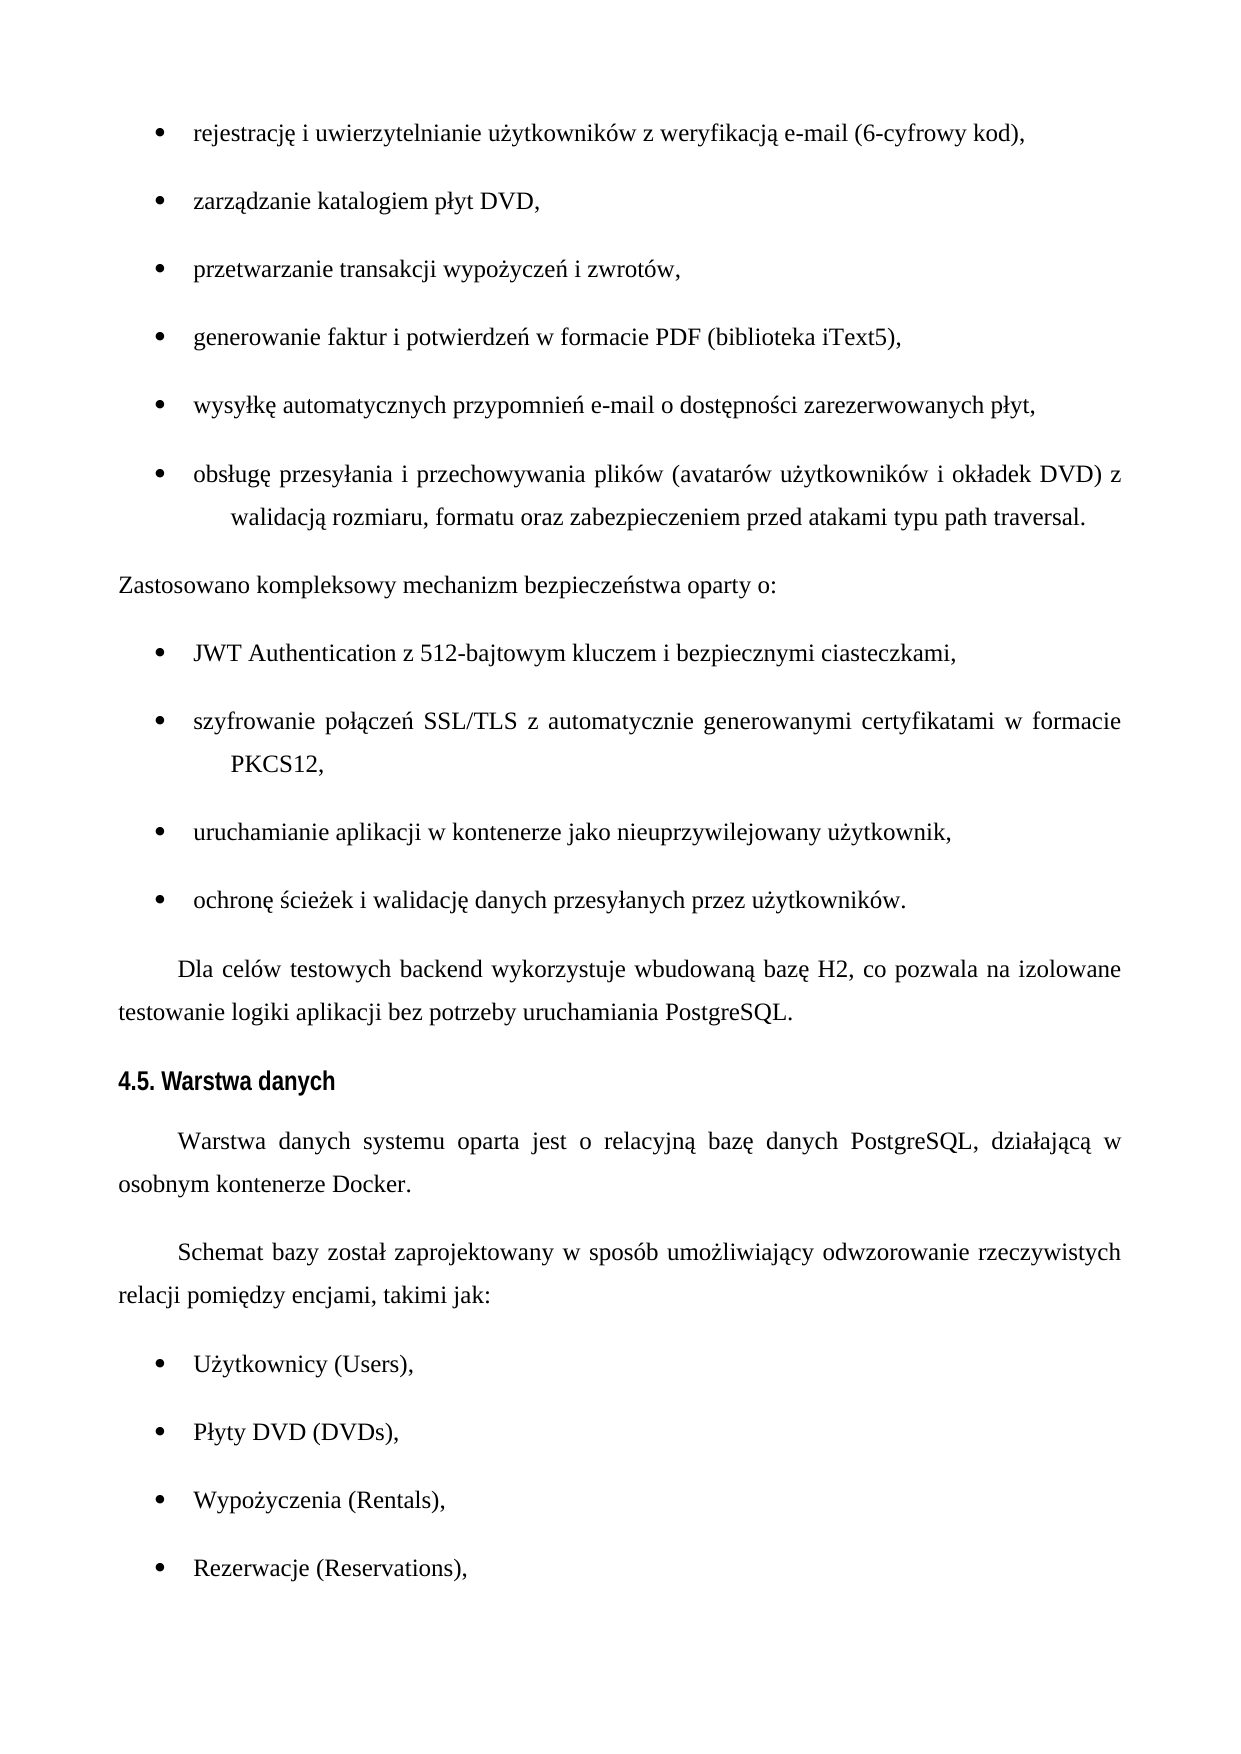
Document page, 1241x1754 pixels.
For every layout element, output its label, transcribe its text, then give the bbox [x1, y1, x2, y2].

list Wypożyczenia (Rentals), [156, 1485, 1122, 1514]
list Płyty DVD (DVDs), [156, 1417, 1122, 1446]
list uruchamianie aplikacji w kontenerze jako nieuprzywilejowany użytkownik, [156, 817, 1122, 846]
list obsługę przesyłania i przechowywania plików (avatarów użytkowników i okładek DVD) z walidacją rozmiaru, formatu oraz zabezpieczeniem przed atakami typu path traversal. [156, 459, 1122, 531]
list Użytkownicy (Users), [156, 1349, 1122, 1377]
text Dla celów testowych backend wykorzystuje wbudowaną bazę H2, co pozwala na izolowane testowanie logiki aplikacji bez potrzeby uruchamiania PostgreSQL. [118, 954, 1122, 1026]
list zarządzanie katalogiem płyt DVD, [156, 186, 1122, 215]
list przetwarzanie transakcji wypożyczeń i zwrotów, [156, 254, 1122, 283]
list rejestrację i uwierzytelnianie użytkowników z weryfikacją e-mail (6-cyfrowy kod), [156, 118, 1122, 147]
text Schemat bazy został zaprojektowany w sposób umożliwiający odwzorowanie rzeczywistych relacji pomiędzy encjami, takimi jak: [118, 1237, 1122, 1309]
text Warstwa danych systemu oparta jest o relacyjną bazę danych PostgreSQL, działającą w osobnym kontenerze Docker. [118, 1126, 1122, 1198]
list ochronę ścieżek i walidację danych przesyłanych przez użytkowników. [156, 886, 1122, 914]
list JWT Authentication z 512-bajtowym kluczem i bezpiecznymi ciasteczkami, [156, 638, 1122, 667]
list generowanie faktur i potwierdzeń w formacie PDF (biblioteka iText5), [156, 322, 1122, 351]
list wysyłkę automatycznych przypomnień e-mail o dostępności zarezerwowanych płyt, [156, 391, 1122, 419]
text 4.5. Warstwa danych [118, 1065, 1122, 1096]
text Zastosowano kompleksowy mechanizm bezpieczeństwa oparty o: [118, 570, 1122, 599]
list szyfrowanie połączeń SSL/TLS z automatycznie generowanymi certyfikatami w formacie PKCS12, [156, 706, 1122, 778]
list Rezerwacje (Reservations), [156, 1553, 1122, 1582]
